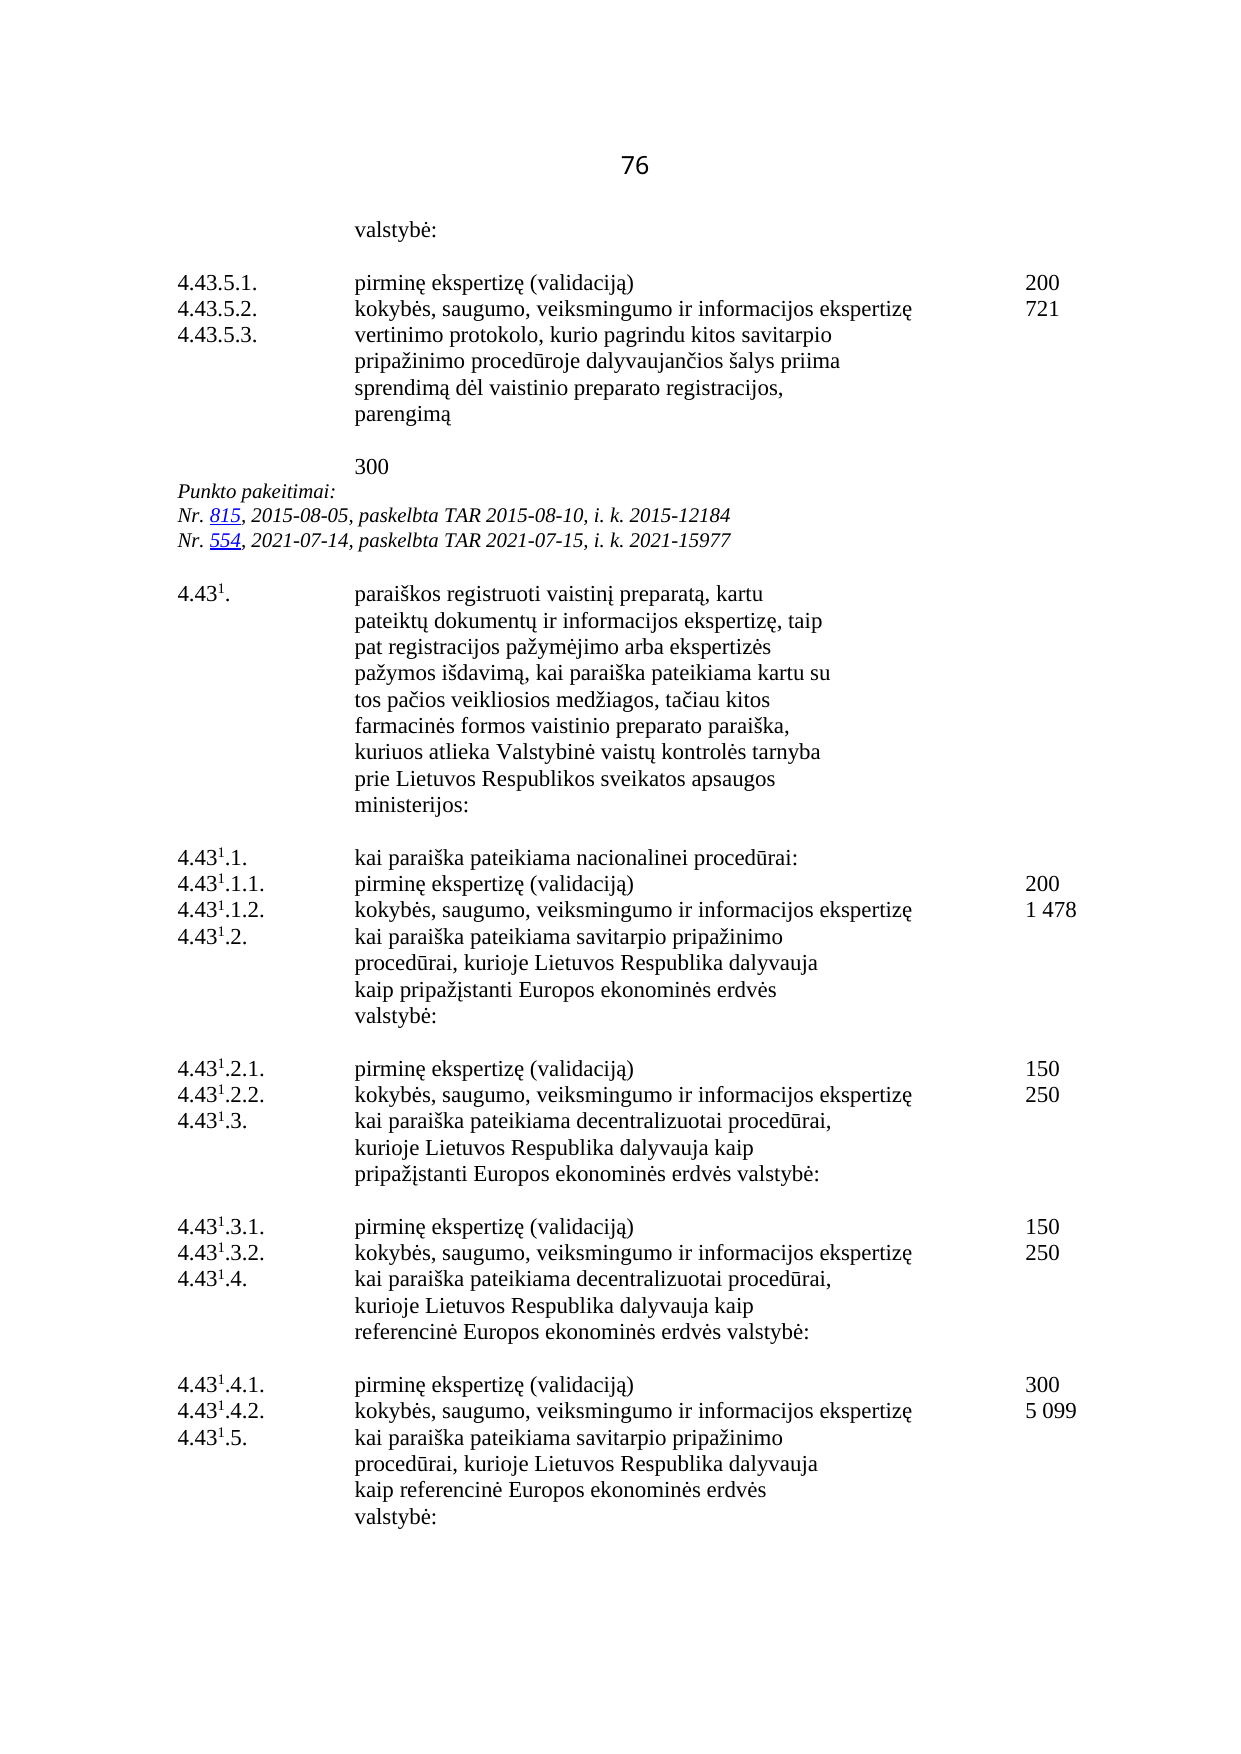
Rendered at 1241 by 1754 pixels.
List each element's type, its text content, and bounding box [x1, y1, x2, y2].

text Punkto pakeitimai: [177, 479, 1092, 503]
text 4.43.5.3. vertinimo protokolo, kurio pagrindu kitos savitarpio pripažinimo procedūroje dalyvaujančios šalys priima sprendimą dėl vaistinio preparato registracijos, parengimą 300 [177, 321, 841, 479]
text Nr. 815, 2015-08-05, paskelbta TAR 2015-08-10, i. k. 2015-12184 [177, 503, 1092, 527]
text 4.43.5.2. kokybės, saugumo, veiksmingumo ir informacijos ekspertizę 721 [177, 295, 1092, 321]
text 4.431.3.1. pirminę ekspertizę (validaciją) 150 [177, 1213, 1092, 1239]
text 4.431.4.2. kokybės, saugumo, veiksmingumo ir informacijos ekspertizę 5 099 [177, 1397, 1092, 1424]
text 4.431.1.2. kokybės, saugumo, veiksmingumo ir informacijos ekspertizę 1 478 [177, 897, 1092, 923]
text Nr. 554, 2021-07-14, paskelbta TAR 2021-07-15, i. k. 2021-15977 [177, 527, 1092, 552]
text valstybė: [177, 216, 841, 268]
text 4.431.1.1. pirminę ekspertizę (validaciją) 200 [177, 870, 1092, 897]
text 4.431.1. kai paraiška pateikiama nacionalinei procedūrai: [177, 844, 1092, 870]
text 4.431. paraiškos registruoti vaistinį preparatą, kartu pateiktų dokumentų ir informacijos ekspertizę, taip pat registracijos pažymėjimo arba ekspertizės pažymos išdavimą, kai paraiška pateikiama kartu su tos pačios veikliosios medžiagos, tačiau kitos farmacinės formos vaistinio preparato paraiška, kuriuos atlieka Valstybinė vaistų kontrolės tarnyba prie Lietuvos Respublikos sveikatos apsaugos ministerijos: [177, 580, 841, 844]
text 4.431.2.1. pirminę ekspertizę (validaciją) 150 [177, 1055, 1092, 1081]
text 4.431.3.2. kokybės, saugumo, veiksmingumo ir informacijos ekspertizę 250 [177, 1239, 1092, 1266]
text 4.431.4.1. pirminę ekspertizę (validaciją) 300 [177, 1371, 1092, 1397]
text 4.431.2.2. kokybės, saugumo, veiksmingumo ir informacijos ekspertizę 250 [177, 1081, 1092, 1107]
text 4.431.3. kai paraiška pateikiama decentralizuotai procedūrai, kurioje Lietuvos Respublika dalyvauja kaip pripažįstanti Europos ekonominės erdvės valstybė: [177, 1107, 841, 1213]
text 4.431.4. kai paraiška pateikiama decentralizuotai procedūrai, kurioje Lietuvos Respublika dalyvauja kaip referencinė Europos ekonominės erdvės valstybė: [177, 1266, 841, 1371]
text 4.431.5. kai paraiška pateikiama savitarpio pripažinimo procedūrai, kurioje Lietuvos Respublika dalyvauja kaip referencinė Europos ekonominės erdvės valstybė: [177, 1424, 841, 1555]
text 4.431.2. kai paraiška pateikiama savitarpio pripažinimo procedūrai, kurioje Lietuvos Respublika dalyvauja kaip pripažįstanti Europos ekonominės erdvės valstybė: [177, 923, 841, 1055]
text 4.43.5.1. pirminę ekspertizę (validaciją) 200 [177, 268, 1092, 295]
